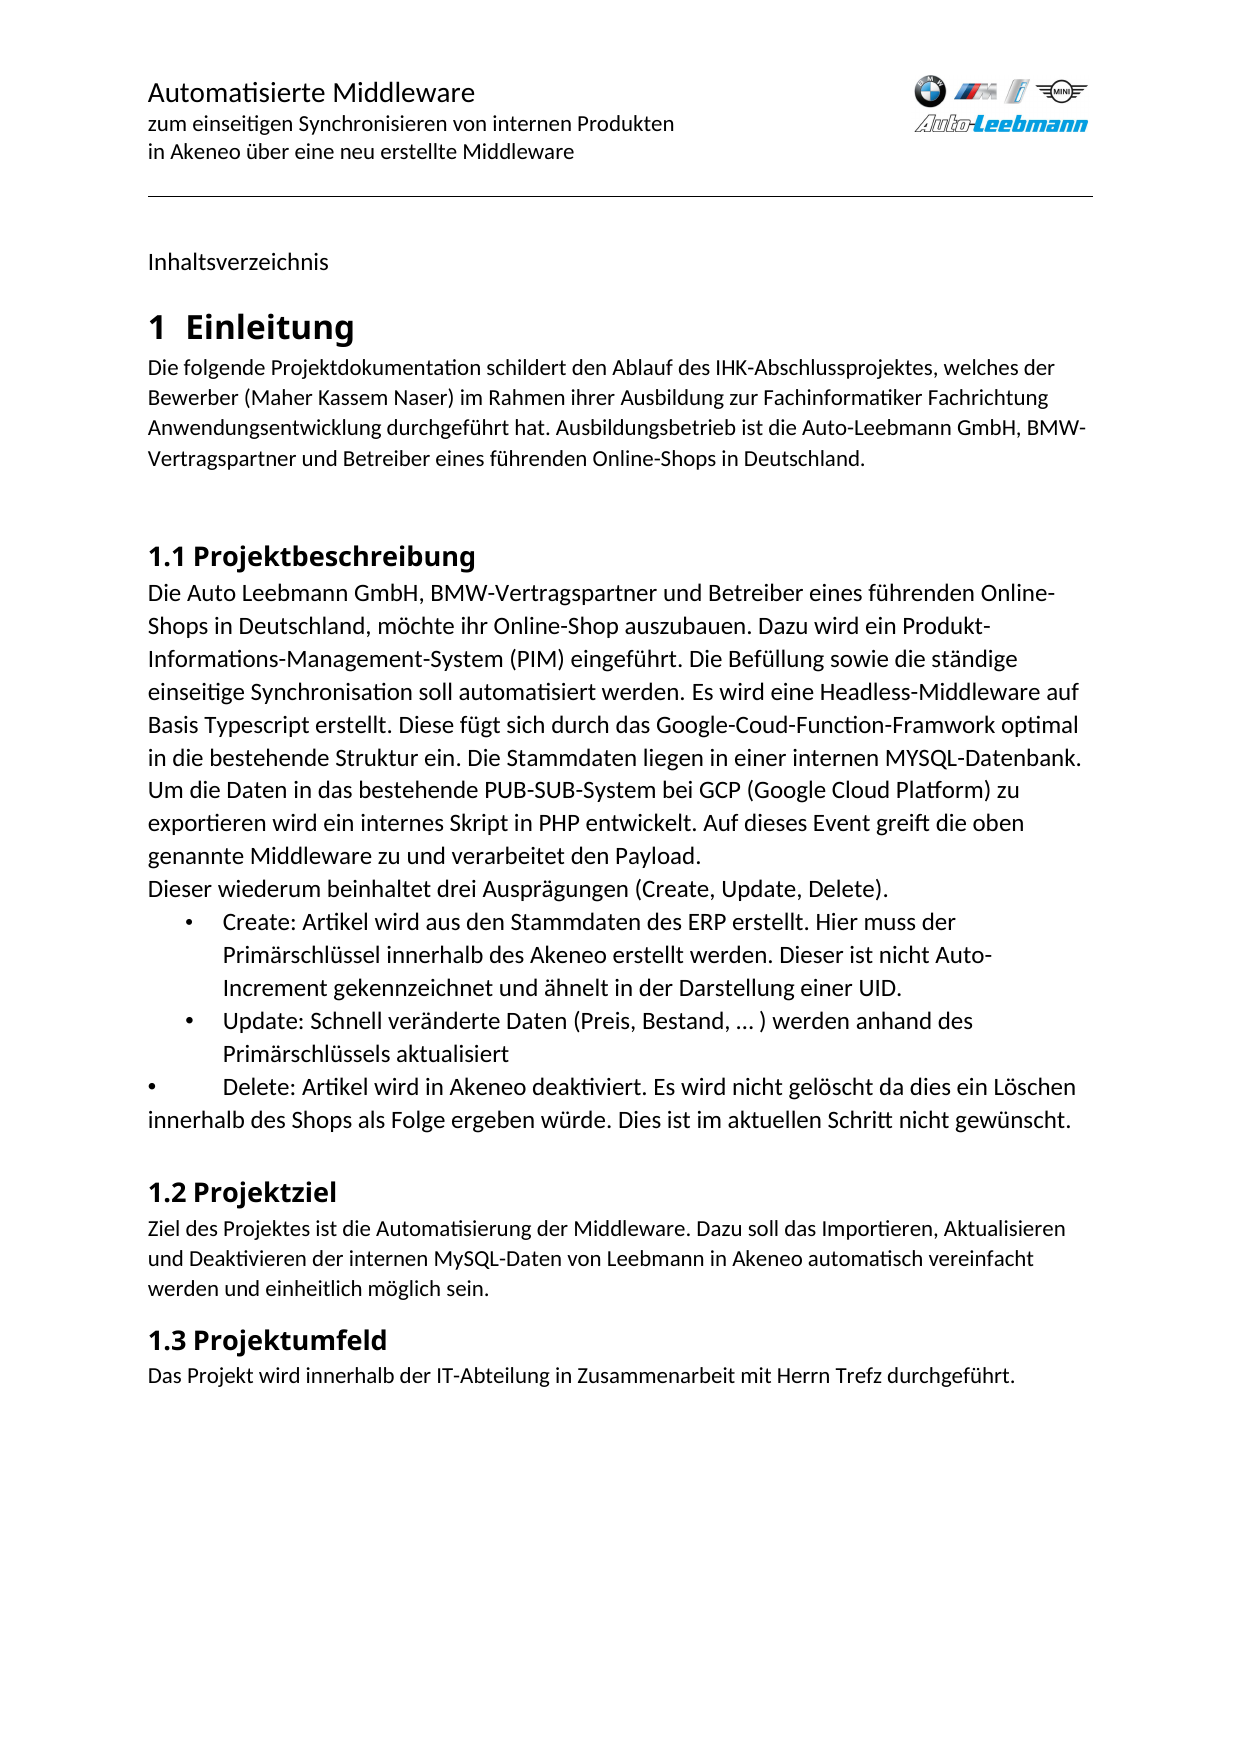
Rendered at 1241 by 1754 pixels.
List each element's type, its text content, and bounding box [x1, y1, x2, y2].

list Create: Artikel wird aus den Stammdaten des ERP erstellt. Hier muss der Primärschlüssel innerhalb des Akeneo erstellt werden. Dieser ist nicht Auto-Increment gekennzeichnet und ähnelt in der Darstellung einer UID. [185, 906, 1093, 1003]
text Die Auto Leebmann GmbH, BMW-Vertragspartner und Betreiber eines führenden Online-Shops in Deutschland, möchte ihr Online-Shop auszubauen. Dazu wird ein Produkt-Informations-Management-System (PIM) eingeführt. Die Befüllung sowie die ständige einseitige Synchronisation soll automatisiert werden. Es wird eine Headless-Middleware auf Basis Typescript erstellt. Diese fügt sich durch das Google-Coud-Function-Framwork optimal in die bestehende Struktur ein. Die Stammdaten liegen in einer internen MYSQL-Datenbank. Um die Daten in das bestehende PUB-SUB-System bei GCP (Google Cloud Platform) zu exportieren wird ein internes Skript in PHP entwickelt. Auf dieses Event greift die oben genannte Middleware zu und verarbeitet den Payload. [148, 577, 1093, 871]
text Dieser wiederum beinhaltet drei Ausprägungen (Create, Update, Delete). [148, 873, 1093, 904]
text Ziel des Projektes ist die Automatisierung der Middleware. Dazu soll das Importieren, Aktualisieren und Deaktivieren der internen MySQL-Daten von Leebmann in Akeneo automatisch vereinfacht werden und einheitlich möglich sein. [148, 1214, 1093, 1302]
list Delete: Artikel wird in Akeneo deaktiviert. Es wird nicht gelöscht da dies ein Löschen innerhalb des Shops als Folge ergeben würde. Dies ist im aktuellen Schritt nicht gewünscht. [148, 1071, 1093, 1134]
list Update: Schnell veränderte Daten (Preis, Bestand, … ) werden anhand des Primärschlüssels aktualisiert [185, 1005, 1093, 1068]
text Das Projekt wird innerhalb der IT-Abteilung in Zusammenarbeit mit Herrn Trefz durchgeführt. [148, 1361, 1093, 1389]
text Inhaltsverzeichnis [148, 246, 1093, 277]
subtitle Projektumfeld [148, 1321, 1093, 1358]
subtitle Projektziel [148, 1174, 1093, 1211]
subtitle Einleitung [148, 304, 1093, 349]
text Die folgende Projektdokumentation schildert den Ablauf des IHK-Abschlussprojektes, welches der Bewerber (Maher Kassem Naser) im Rahmen ihrer Ausbildung zur Fachinformatiker Fachrichtung Anwendungsentwicklung durchgeführt hat. Ausbildungsbetrieb ist die Auto-Leebmann GmbH, BMW-Vertragspartner und Betreiber eines führenden Online-Shops in Deutschland. [148, 353, 1093, 472]
subtitle Projektbeschreibung [148, 537, 1093, 574]
